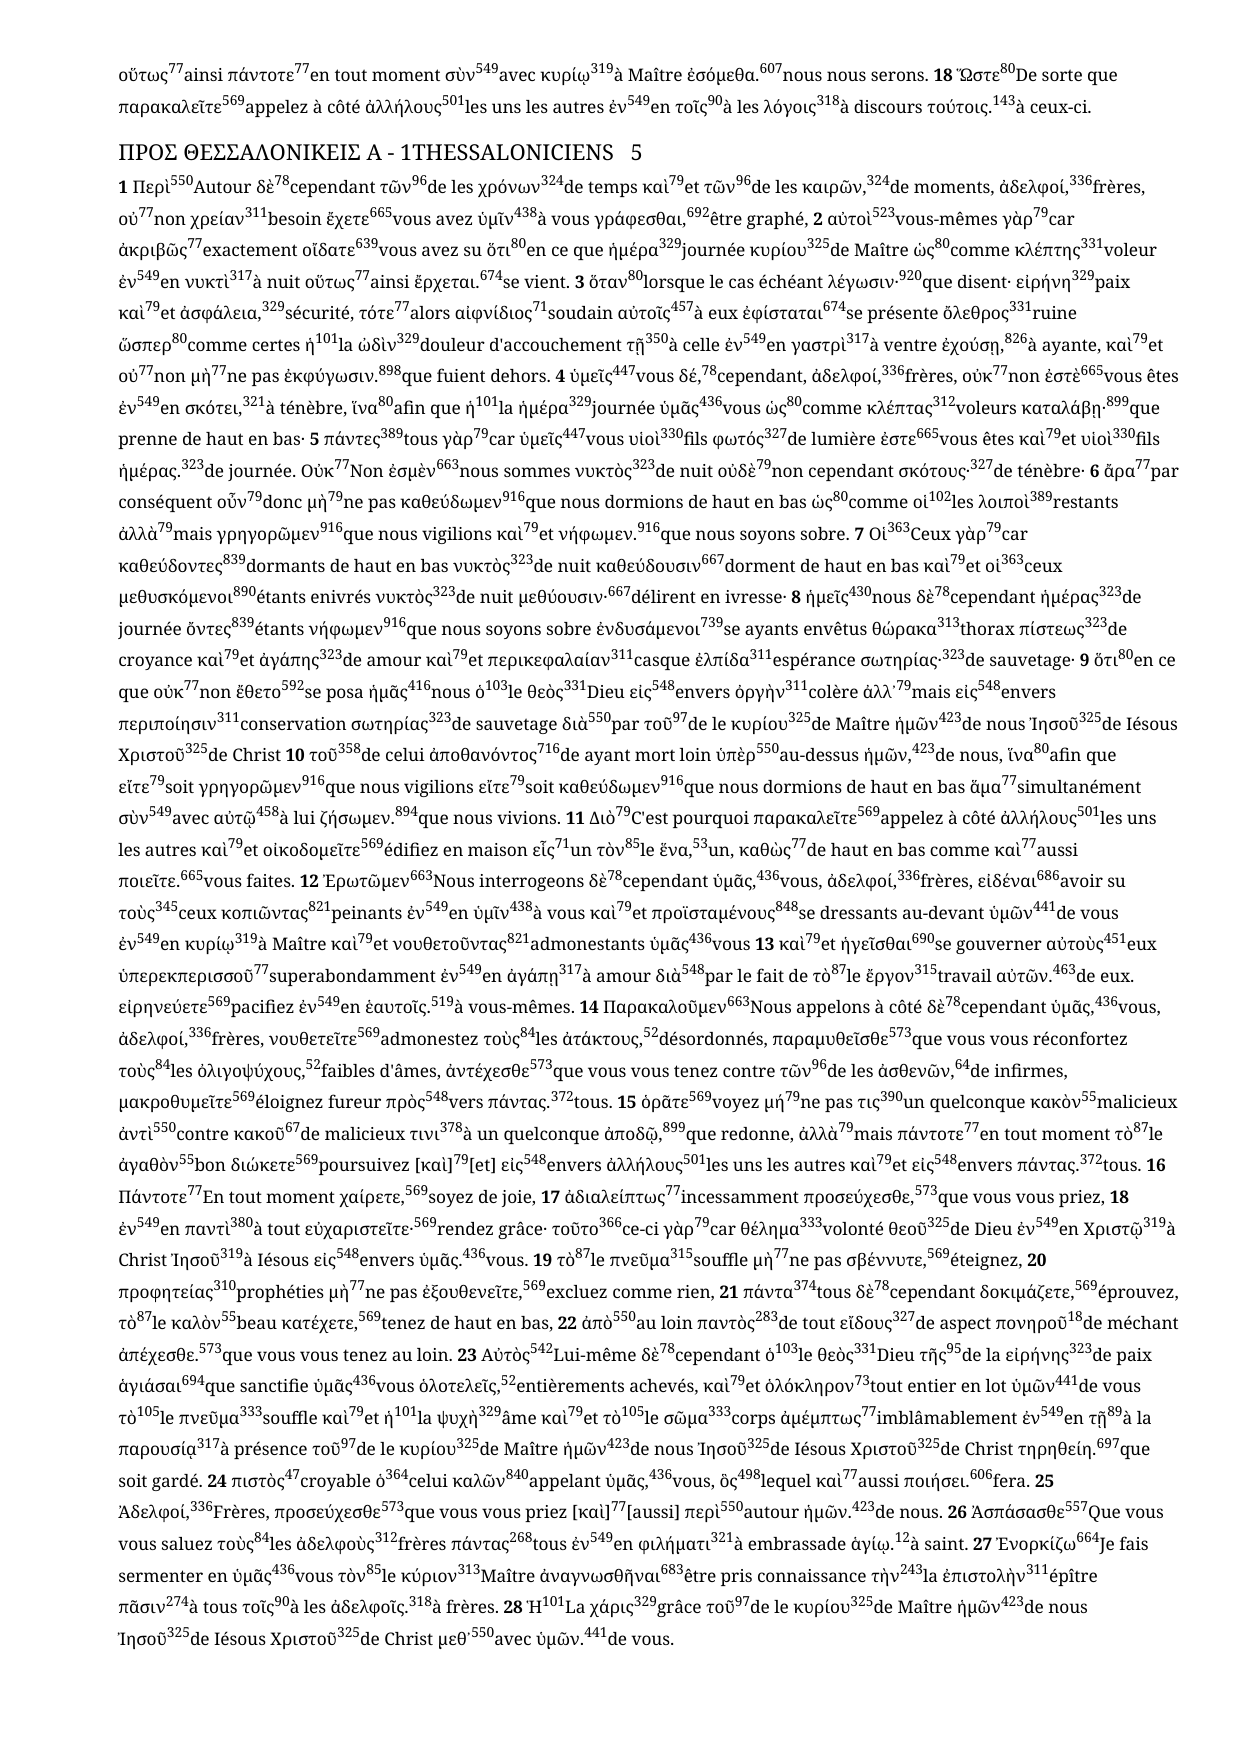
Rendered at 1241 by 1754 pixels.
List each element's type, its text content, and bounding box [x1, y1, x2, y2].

text ΠΡΟΣ ΘΕΣΣΑΛΟΝΙΚΕΙΣ Α - 1THESSALONICIENS 5 [118, 137, 1181, 167]
text 1 Περὶ550Autour δὲ78cependant τῶν96de les χρόνων324de temps καὶ79et τῶν96de les καιρῶν,324de moments, ἀδελφοί,336frères, οὐ77non χρείαν311besoin ἔχετε665vous avez ὑμῖν438à vous γράφεσθαι,692être graphé, 2 αὐτοὶ523vous-mêmes γὰρ79car ἀκριβῶς77exactement οἴδατε639vous avez su ὅτι80en ce que ἡμέρα329journée κυρίου325de Maître ὡς80comme κλέπτης331voleur ἐν549en νυκτὶ317à nuit οὕτως77ainsi ἔρχεται.674se vient. 3 ὅταν80lorsque le cas échéant λέγωσιν·920que disent· εἰρήνη329paix καὶ79et ἀσφάλεια,329sécurité, τότε77alors αἰφνίδιος71soudain αὐτοῖς457à eux ἐφίσταται674se présente ὄλεθρος331ruine ὥσπερ80comme certes ἡ101la ὠδὶν329douleur d'accouchement τῇ350à celle ἐν549en γαστρὶ317à ventre ἐχούσῃ,826à ayante, καὶ79et οὐ77non μὴ77ne pas ἐκφύγωσιν.898que fuient dehors. 4 ὑμεῖς447vous δέ,78cependant, ἀδελφοί,336frères, οὐκ77non ἐστὲ665vous êtes ἐν549en σκότει,321à ténèbre, ἵνα80afin que ἡ101la ἡμέρα329journée ὑμᾶς436vous ὡς80comme κλέπτας312voleurs καταλάβῃ·899que prenne de haut en bas· 5 πάντες389tous γὰρ79car ὑμεῖς447vous υἱοὶ330fils φωτός327de lumière ἐστε665vous êtes καὶ79et υἱοὶ330fils ἡμέρας.323de journée. Οὐκ77Non ἐσμὲν663nous sommes νυκτὸς323de nuit οὐδὲ79non cependant σκότους·327de ténèbre· 6 ἄρα77par conséquent οὖν79donc μὴ79ne pas καθεύδωμεν916que nous dormions de haut en bas ὡς80comme οἱ102les λοιποὶ389restants ἀλλὰ79mais γρηγορῶμεν916que nous vigilions καὶ79et νήφωμεν.916que nous soyons sobre. 7 Οἱ363Ceux γὰρ79car καθεύδοντες839dormants de haut en bas νυκτὸς323de nuit καθεύδουσιν667dorment de haut en bas καὶ79et οἱ363ceux μεθυσκόμενοι890étants enivrés νυκτὸς323de nuit μεθύουσιν·667délirent en ivresse· 8 ἡμεῖς430nous δὲ78cependant ἡμέρας323de journée ὄντες839étants νήφωμεν916que nous soyons sobre ἐνδυσάμενοι739se ayants envêtus θώρακα313thorax πίστεως323de croyance καὶ79et ἀγάπης323de amour καὶ79et περικεφαλαίαν311casque ἐλπίδα311espérance σωτηρίας·323de sauvetage· 9 ὅτι80en ce que οὐκ77non ἔθετο592se posa ἡμᾶς416nous ὁ103le θεὸς331Dieu εἰς548envers ὀργὴν311colère ἀλλ᾽79mais εἰς548envers περιποίησιν311conservation σωτηρίας323de sauvetage διὰ550par τοῦ97de le κυρίου325de Maître ἡμῶν423de nous Ἰησοῦ325de Iésous Χριστοῦ325de Christ 10 τοῦ358de celui ἀποθανόντος716de ayant mort loin ὑπὲρ550au-dessus ἡμῶν,423de nous, ἵνα80afin que εἴτε79soit γρηγορῶμεν916que nous vigilions εἴτε79soit καθεύδωμεν916que nous dormions de haut en bas ἅμα77simultanément σὺν549avec αὐτῷ458à lui ζήσωμεν.894que nous vivions. 11 Διὸ79C'est pourquoi παρακαλεῖτε569appelez à côté ἀλλήλους501les uns les autres καὶ79et οἰκοδομεῖτε569édifiez en maison εἷς71un τὸν85le ἕνα,53un, καθὼς77de haut en bas comme καὶ77aussi ποιεῖτε.665vous faites. 12 Ἐρωτῶμεν663Nous interrogeons δὲ78cependant ὑμᾶς,436vous, ἀδελφοί,336frères, εἰδέναι686avoir su τοὺς345ceux κοπιῶντας821peinants ἐν549en ὑμῖν438à vous καὶ79et προϊσταμένους848se dressants au-devant ὑμῶν441de vous ἐν549en κυρίῳ319à Maître καὶ79et νουθετοῦντας821admonestants ὑμᾶς436vous 13 καὶ79et ἡγεῖσθαι690se gouverner αὐτοὺς451eux ὑπερεκπερισσοῦ77superabondamment ἐν549en ἀγάπῃ317à amour διὰ548par le fait de τὸ87le ἔργον315travail αὐτῶν.463de eux. εἰρηνεύετε569pacifiez ἐν549en ἑαυτοῖς.519à vous-mêmes. 14 Παρακαλοῦμεν663Nous appelons à côté δὲ78cependant ὑμᾶς,436vous, ἀδελφοί,336frères, νουθετεῖτε569admonestez τοὺς84les ἀτάκτους,52désordonnés, παραμυθεῖσθε573que vous vous réconfortez τοὺς84les ὀλιγοψύχους,52faibles d'âmes, ἀντέχεσθε573que vous vous tenez contre τῶν96de les ἀσθενῶν,64de infirmes, μακροθυμεῖτε569éloignez fureur πρὸς548vers πάντας.372tous. 15 ὁρᾶτε569voyez μή79ne pas τις390un quelconque κακὸν55malicieux ἀντὶ550contre κακοῦ67de malicieux τινι378à un quelconque ἀποδῷ,899que redonne, ἀλλὰ79mais πάντοτε77en tout moment τὸ87le ἀγαθὸν55bon διώκετε569poursuivez [καὶ]79[et] εἰς548envers ἀλλήλους501les uns les autres καὶ79et εἰς548envers πάντας.372tous. 16 Πάντοτε77En tout moment χαίρετε,569soyez de joie, 17 ἀδιαλείπτως77incessamment προσεύχεσθε,573que vous vous priez, 18 ἐν549en παντὶ380à tout εὐχαριστεῖτε·569rendez grâce· τοῦτο366ce-ci γὰρ79car θέλημα333volonté θεοῦ325de Dieu ἐν549en Χριστῷ319à Christ Ἰησοῦ319à Iésous εἰς548envers ὑμᾶς.436vous. 19 τὸ87le πνεῦμα315souffle μὴ77ne pas σβέννυτε,569éteignez, 20 προφητείας310prophéties μὴ77ne pas ἐξουθενεῖτε,569excluez comme rien, 21 πάντα374tous δὲ78cependant δοκιμάζετε,569éprouvez, τὸ87le καλὸν55beau κατέχετε,569tenez de haut en bas, 22 ἀπὸ550au loin παντὸς283de tout εἴδους327de aspect πονηροῦ18de méchant ἀπέχεσθε.573que vous vous tenez au loin. 23 Αὐτὸς542Lui-même δὲ78cependant ὁ103le θεὸς331Dieu τῆς95de la εἰρήνης323de paix ἁγιάσαι694que sanctifie ὑμᾶς436vous ὁλοτελεῖς,52entièrements achevés, καὶ79et ὁλόκληρον73tout entier en lot ὑμῶν441de vous τὸ105le πνεῦμα333souffle καὶ79et ἡ101la ψυχὴ329âme καὶ79et τὸ105le σῶμα333corps ἀμέμπτως77imblâmablement ἐν549en τῇ89à la παρουσίᾳ317à présence τοῦ97de le κυρίου325de Maître ἡμῶν423de nous Ἰησοῦ325de Iésous Χριστοῦ325de Christ τηρηθείη.697que soit gardé. 24 πιστὸς47croyable ὁ364celui καλῶν840appelant ὑμᾶς,436vous, ὃς498lequel καὶ77aussi ποιήσει.606fera. 25 Ἀδελφοί,336Frères, προσεύχεσθε573que vous vous priez [καὶ]77[aussi] περὶ550autour ἡμῶν.423de nous. 26 Ἀσπάσασθε557Que vous vous saluez τοὺς84les ἀδελφοὺς312frères πάντας268tous ἐν549en φιλήματι321à embrassade ἁγίῳ.12à saint. 27 Ἐνορκίζω664Je fais sermenter en ὑμᾶς436vous τὸν85le κύριον313Maître ἀναγνωσθῆναι683être pris connaissance τὴν243la ἐπιστολὴν311épître πᾶσιν274à tous τοῖς90à les ἀδελφοῖς.318à frères. 28 Ἡ101La χάρις329grâce τοῦ97de le κυρίου325de Maître ἡμῶν423de nous Ἰησοῦ325de Iésous Χριστοῦ325de Christ μεθ᾽550avec ὑμῶν.441de vous. [118, 171, 1181, 1650]
